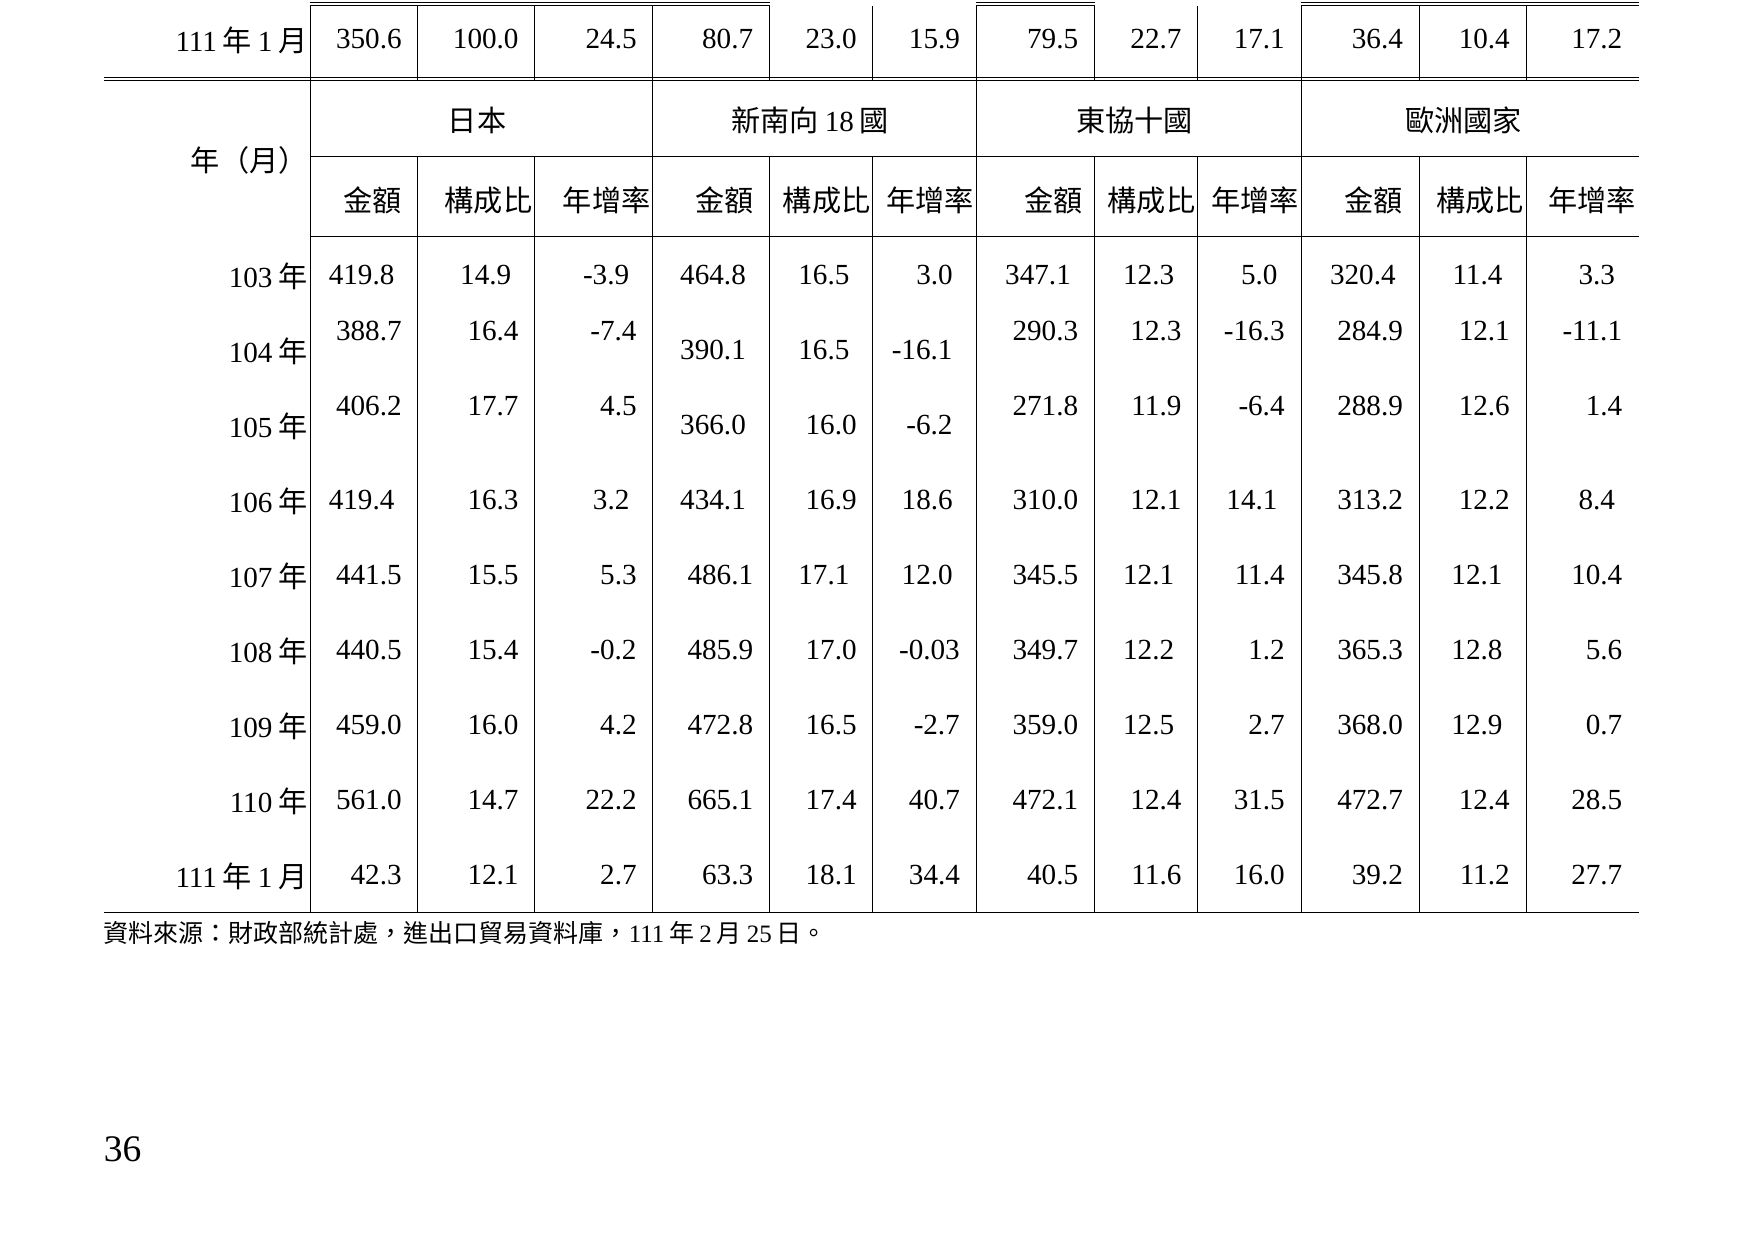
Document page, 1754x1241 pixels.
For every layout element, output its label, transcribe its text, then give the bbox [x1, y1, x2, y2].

table_cell 419.4 [311, 462, 417, 537]
table_cell 290.3 [977, 312, 1094, 387]
table_cell 111年1月 [104, 837, 310, 912]
table_cell 347.1 [977, 237, 1094, 312]
table_cell 561.0 [311, 762, 417, 837]
table_cell 12.1 [1420, 537, 1526, 612]
table_cell 472.8 [653, 687, 769, 762]
text 資料來源：財政部統計處，進出口貿易資料庫，111年2月25日。 [103, 913, 1639, 950]
table_cell 104年 [104, 312, 310, 387]
table_cell 40.7 [873, 762, 976, 837]
table_cell 12.1 [1095, 462, 1197, 537]
table_cell 1.4 [1527, 387, 1638, 462]
table_cell 27.7 [1527, 837, 1638, 912]
table_cell 345.5 [977, 537, 1094, 612]
table_cell 310.0 [977, 462, 1094, 537]
table_cell 15.9 [873, 1, 976, 76]
table_cell -6.4 [1198, 387, 1301, 462]
table_cell 22.2 [535, 762, 652, 837]
table_cell -16.3 [1198, 312, 1301, 387]
table_cell 103年 [104, 236, 310, 312]
table_cell 419.8 [311, 237, 417, 312]
table_cell 16.5 [770, 237, 872, 312]
table_cell 12.1 [418, 837, 534, 912]
table_cell 11.4 [1420, 237, 1526, 312]
table_cell 12.1 [1095, 537, 1197, 612]
table_cell 22.7 [1094, 1, 1198, 76]
table_cell 年（月） [104, 81, 310, 236]
table_cell 24.5 [535, 6, 652, 76]
table_cell 366.0 [653, 387, 769, 462]
table_cell -7.4 [535, 312, 652, 387]
table_cell 472.7 [1302, 762, 1419, 837]
table_cell 16.0 [418, 687, 534, 762]
table_cell 5.6 [1527, 612, 1638, 687]
table_cell 15.5 [418, 537, 534, 612]
table_cell 4.2 [535, 687, 652, 762]
table_cell -16.1 [873, 312, 976, 387]
table_cell 16.5 [770, 687, 872, 762]
table_cell 14.9 [418, 237, 534, 312]
table_cell 3.2 [535, 462, 652, 537]
table_cell 111年1月 [104, 1, 310, 76]
table_cell 39.2 [1302, 837, 1419, 912]
table_cell 390.1 [653, 312, 769, 387]
table_cell 12.3 [1095, 312, 1197, 387]
table_cell 新南向18國 [653, 81, 976, 156]
table_cell 4.5 [535, 387, 652, 462]
table_cell 8.4 [1527, 462, 1638, 537]
table_cell 金額 [1302, 157, 1419, 236]
table_cell 40.5 [977, 837, 1094, 912]
table_cell 12.4 [1095, 762, 1197, 837]
table_cell 12.6 [1420, 387, 1526, 462]
table_cell 構成比 [1095, 157, 1197, 236]
table_cell 年增率 [873, 157, 976, 236]
table_cell 105年 [104, 387, 310, 462]
table_cell 665.1 [653, 762, 769, 837]
table_cell 320.4 [1302, 237, 1419, 312]
table_cell 16.9 [770, 462, 872, 537]
table_cell 17.2 [1527, 6, 1638, 76]
table_cell 313.2 [1302, 462, 1419, 537]
table_cell 東協十國 [977, 81, 1301, 156]
table_cell 440.5 [311, 612, 417, 687]
table_cell 109年 [104, 687, 310, 762]
table_cell 16.0 [1198, 837, 1301, 912]
table_cell 365.3 [1302, 612, 1419, 687]
table_cell -6.2 [873, 387, 976, 462]
table_cell 288.9 [1302, 387, 1419, 462]
table_cell 12.1 [1420, 312, 1526, 387]
table_cell 284.9 [1302, 312, 1419, 387]
table_cell 12.3 [1095, 237, 1197, 312]
table_cell 構成比 [770, 157, 872, 236]
table_cell 34.4 [873, 837, 976, 912]
table_cell 359.0 [977, 687, 1094, 762]
table_cell 17.1 [770, 537, 872, 612]
table_cell 16.5 [770, 312, 872, 387]
table_cell 17.4 [770, 762, 872, 837]
table_cell 345.8 [1302, 537, 1419, 612]
table_cell 18.1 [770, 837, 872, 912]
table_cell 金額 [311, 157, 417, 236]
table_cell 2.7 [535, 837, 652, 912]
table_cell 459.0 [311, 687, 417, 762]
table_cell 12.2 [1420, 462, 1526, 537]
table_cell 12.4 [1420, 762, 1526, 837]
table_cell 3.0 [873, 237, 976, 312]
table_cell 17.1 [1198, 1, 1301, 76]
table_cell 18.6 [873, 462, 976, 537]
table_cell 12.0 [873, 537, 976, 612]
table_cell 434.1 [653, 462, 769, 537]
table_cell 271.8 [977, 387, 1094, 462]
table_cell 年增率 [1198, 157, 1301, 236]
table_cell -2.7 [873, 687, 976, 762]
table_cell 2.7 [1198, 687, 1301, 762]
table_cell -11.1 [1527, 312, 1638, 387]
table_cell 5.0 [1198, 237, 1301, 312]
table_cell 63.3 [653, 837, 769, 912]
table_cell 年增率 [1527, 157, 1638, 236]
table_cell 3.3 [1527, 237, 1638, 312]
table_cell 16.0 [770, 387, 872, 462]
table_cell 12.2 [1095, 612, 1197, 687]
table_cell 80.7 [653, 6, 769, 76]
table_cell 5.3 [535, 537, 652, 612]
table_cell 17.0 [770, 612, 872, 687]
table_cell 79.5 [977, 6, 1094, 76]
table_cell 11.6 [1095, 837, 1197, 912]
table_cell 12.5 [1095, 687, 1197, 762]
table_cell -0.2 [535, 612, 652, 687]
table_cell 485.9 [653, 612, 769, 687]
table_cell 406.2 [311, 387, 417, 462]
table_cell 11.2 [1420, 837, 1526, 912]
table_cell 108年 [104, 612, 310, 687]
table_cell 349.7 [977, 612, 1094, 687]
table_cell 350.6 [311, 6, 417, 76]
table_cell 金額 [977, 157, 1094, 236]
table_cell 10.4 [1420, 6, 1526, 76]
table_cell 金額 [653, 157, 769, 236]
table_cell 15.4 [418, 612, 534, 687]
table_cell 構成比 [418, 157, 534, 236]
table_cell 17.7 [418, 387, 534, 462]
table_cell 12.8 [1420, 612, 1526, 687]
table_cell 100.0 [418, 6, 534, 76]
table_cell 110年 [104, 762, 310, 837]
table_cell 368.0 [1302, 687, 1419, 762]
table_cell 年增率 [535, 157, 652, 236]
table_cell 16.3 [418, 462, 534, 537]
table_cell 12.9 [1420, 687, 1526, 762]
table_cell 14.1 [1198, 462, 1301, 537]
table_cell 11.4 [1198, 537, 1301, 612]
table_cell 0.7 [1527, 687, 1638, 762]
table_cell 10.4 [1527, 537, 1638, 612]
table_cell 107年 [104, 537, 310, 612]
table_cell 388.7 [311, 312, 417, 387]
table_cell 36.4 [1302, 6, 1419, 76]
table_cell 14.7 [418, 762, 534, 837]
table_cell 23.0 [770, 1, 873, 76]
table_cell 106年 [104, 462, 310, 537]
table_cell -0.03 [873, 612, 976, 687]
table_cell 16.4 [418, 312, 534, 387]
table_cell -3.9 [535, 237, 652, 312]
table_cell 441.5 [311, 537, 417, 612]
table_cell 歐洲國家 [1302, 81, 1638, 156]
table_cell 464.8 [653, 237, 769, 312]
table_cell 42.3 [311, 837, 417, 912]
table_cell 構成比 [1420, 157, 1526, 236]
table_cell 11.9 [1095, 387, 1197, 462]
table_cell 472.1 [977, 762, 1094, 837]
table_cell 31.5 [1198, 762, 1301, 837]
table_cell 日本 [311, 81, 652, 156]
table_cell 1.2 [1198, 612, 1301, 687]
table_cell 486.1 [653, 537, 769, 612]
table_cell 28.5 [1527, 762, 1638, 837]
